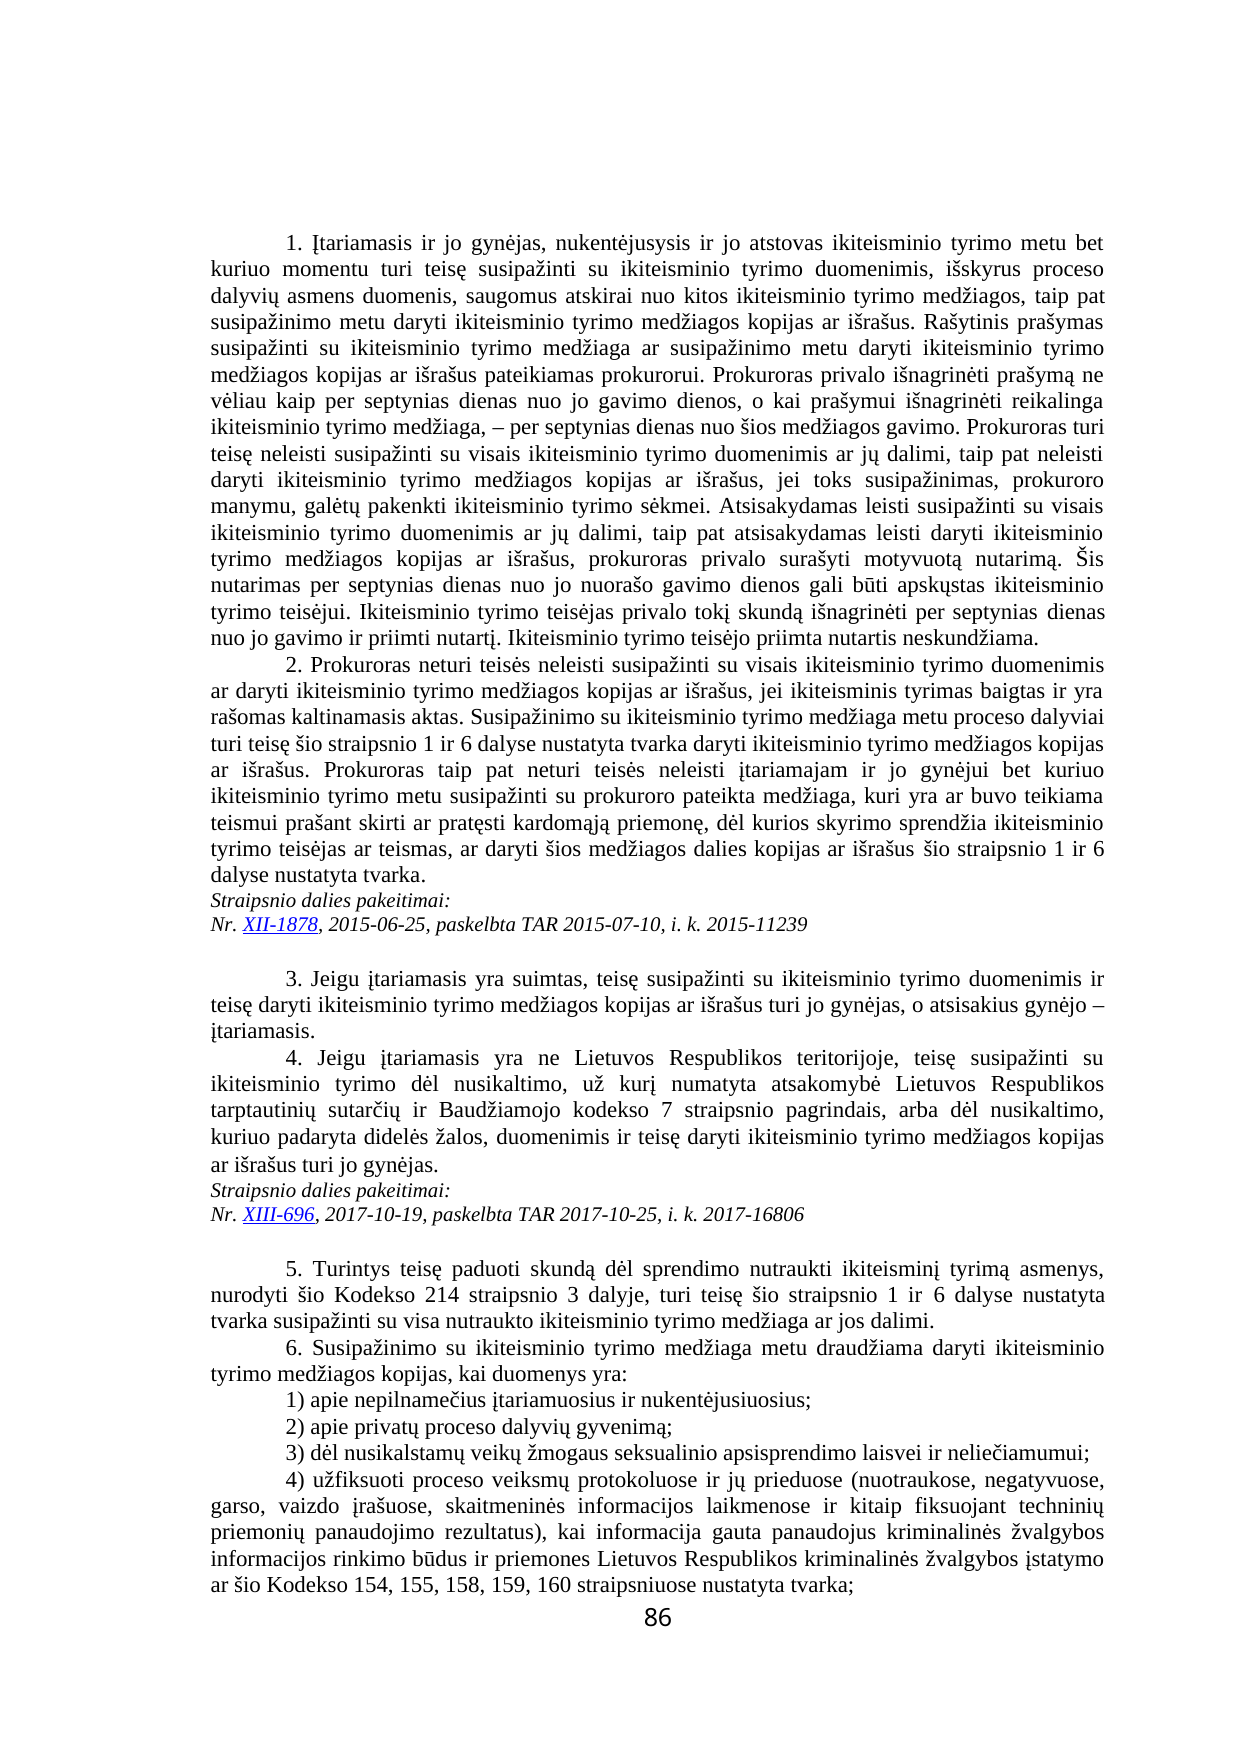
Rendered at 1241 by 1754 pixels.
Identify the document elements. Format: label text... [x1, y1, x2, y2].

text Nr. XII-1878, 2015-06-25, paskelbta TAR 2015-07-10, i. k. 2015-11239 [210, 912, 1105, 936]
text 6. Susipažinimo su ikiteisminio tyrimo medžiaga metu draudžiama daryti ikiteisminio tyrimo medžiagos kopijas, kai duomenys yra: [210, 1334, 1105, 1387]
text 1) apie nepilnamečius įtariamuosius ir nukentėjusiuosius; [210, 1387, 1105, 1413]
text 3) dėl nusikalstamų veikų žmogaus seksualinio apsisprendimo laisvei ir neliečiamumui; [210, 1439, 1105, 1466]
text Nr. XIII-696, 2017-10-19, paskelbta TAR 2017-10-25, i. k. 2017-16806 [210, 1202, 1105, 1226]
text 2. Prokuroras neturi teisės neleisti susipažinti su visais ikiteisminio tyrimo duomenimis ar daryti ikiteisminio tyrimo medžiagos kopijas ar išrašus, jei ikiteisminis tyrimas baigtas ir yra rašomas kaltinamasis aktas. Susipažinimo su ikiteisminio tyrimo medžiaga metu proceso dalyviai turi teisę šio straipsnio 1 ir 6 dalyse nustatyta tvarka daryti ikiteisminio tyrimo medžiagos kopijas ar išrašus. Prokuroras taip pat neturi teisės neleisti įtariamajam ir jo gynėjui bet kuriuo ikiteisminio tyrimo metu susipažinti su prokuroro pateikta medžiaga, kuri yra ar buvo teikiama teismui prašant skirti ar pratęsti kardomąją priemonę, dėl kurios skyrimo sprendžia ikiteisminio tyrimo teisėjas ar teismas, ar daryti šios medžiagos dalies kopijas ar išrašus šio straipsnio 1 ir 6 dalyse nustatyta tvarka. [210, 651, 1105, 888]
text Straipsnio dalies pakeitimai: [210, 1178, 1105, 1202]
text 1. Įtariamasis ir jo gynėjas, nukentėjusysis ir jo atstovas ikiteisminio tyrimo metu bet kuriuo momentu turi teisę susipažinti su ikiteisminio tyrimo duomenimis, išskyrus proceso dalyvių asmens duomenis, saugomus atskirai nuo kitos ikiteisminio tyrimo medžiagos, taip pat susipažinimo metu daryti ikiteisminio tyrimo medžiagos kopijas ar išrašus. Rašytinis prašymas susipažinti su ikiteisminio tyrimo medžiaga ar susipažinimo metu daryti ikiteisminio tyrimo medžiagos kopijas ar išrašus pateikiamas prokurorui. Prokuroras privalo išnagrinėti prašymą ne vėliau kaip per septynias dienas nuo jo gavimo dienos, o kai prašymui išnagrinėti reikalinga ikiteisminio tyrimo medžiaga, – per septynias dienas nuo šios medžiagos gavimo. Prokuroras turi teisę neleisti susipažinti su visais ikiteisminio tyrimo duomenimis ar jų dalimi, taip pat neleisti daryti ikiteisminio tyrimo medžiagos kopijas ar išrašus, jei toks susipažinimas, prokuroro manymu, galėtų pakenkti ikiteisminio tyrimo sėkmei. Atsisakydamas leisti susipažinti su visais ikiteisminio tyrimo duomenimis ar jų dalimi, taip pat atsisakydamas leisti daryti ikiteisminio tyrimo medžiagos kopijas ar išrašus, prokuroras privalo surašyti motyvuotą nutarimą. Šis nutarimas per septynias dienas nuo jo nuorašo gavimo dienos gali būti apskųstas ikiteisminio tyrimo teisėjui. Ikiteisminio tyrimo teisėjas privalo tokį skundą išnagrinėti per septynias dienas nuo jo gavimo ir priimti nutartį. Ikiteisminio tyrimo teisėjo priimta nutartis neskundžiama. [210, 229, 1105, 651]
text 3. Jeigu įtariamasis yra suimtas, teisę susipažinti su ikiteisminio tyrimo duomenimis ir teisę daryti ikiteisminio tyrimo medžiagos kopijas ar išrašus turi jo gynėjas, o atsisakius gynėjo – įtariamasis. [210, 965, 1105, 1044]
text 4) užfiksuoti proceso veiksmų protokoluose ir jų prieduose (nuotraukose, negatyvuose, garso, vaizdo įrašuose, skaitmeninės informacijos laikmenose ir kitaip fiksuojant techninių priemonių panaudojimo rezultatus), kai informacija gauta panaudojus kriminalinės žvalgybos informacijos rinkimo būdus ir priemones Lietuvos Respublikos kriminalinės žvalgybos įstatymo ar šio Kodekso 154, 155, 158, 159, 160 straipsniuose nustatyta tvarka; [210, 1466, 1105, 1597]
text 2) apie privatų proceso dalyvių gyvenimą; [210, 1413, 1105, 1439]
text 5. Turintys teisę paduoti skundą dėl sprendimo nutraukti ikiteisminį tyrimą asmenys, nurodyti šio Kodekso 214 straipsnio 3 dalyje, turi teisę šio straipsnio 1 ir 6 dalyse nustatyta tvarka susipažinti su visa nutraukto ikiteisminio tyrimo medžiaga ar jos dalimi. [210, 1255, 1105, 1334]
text 4. Jeigu įtariamasis yra ne Lietuvos Respublikos teritorijoje, teisę susipažinti su ikiteisminio tyrimo dėl nusikaltimo, už kurį numatyta atsakomybė Lietuvos Respublikos tarptautinių sutarčių ir Baudžiamojo kodekso 7 straipsnio pagrindais, arba dėl nusikaltimo, kuriuo padaryta didelės žalos, duomenimis ir teisę daryti ikiteisminio tyrimo medžiagos kopijas ar išrašus turi jo gynėjas. [210, 1044, 1105, 1178]
text Straipsnio dalies pakeitimai: [210, 888, 1105, 912]
